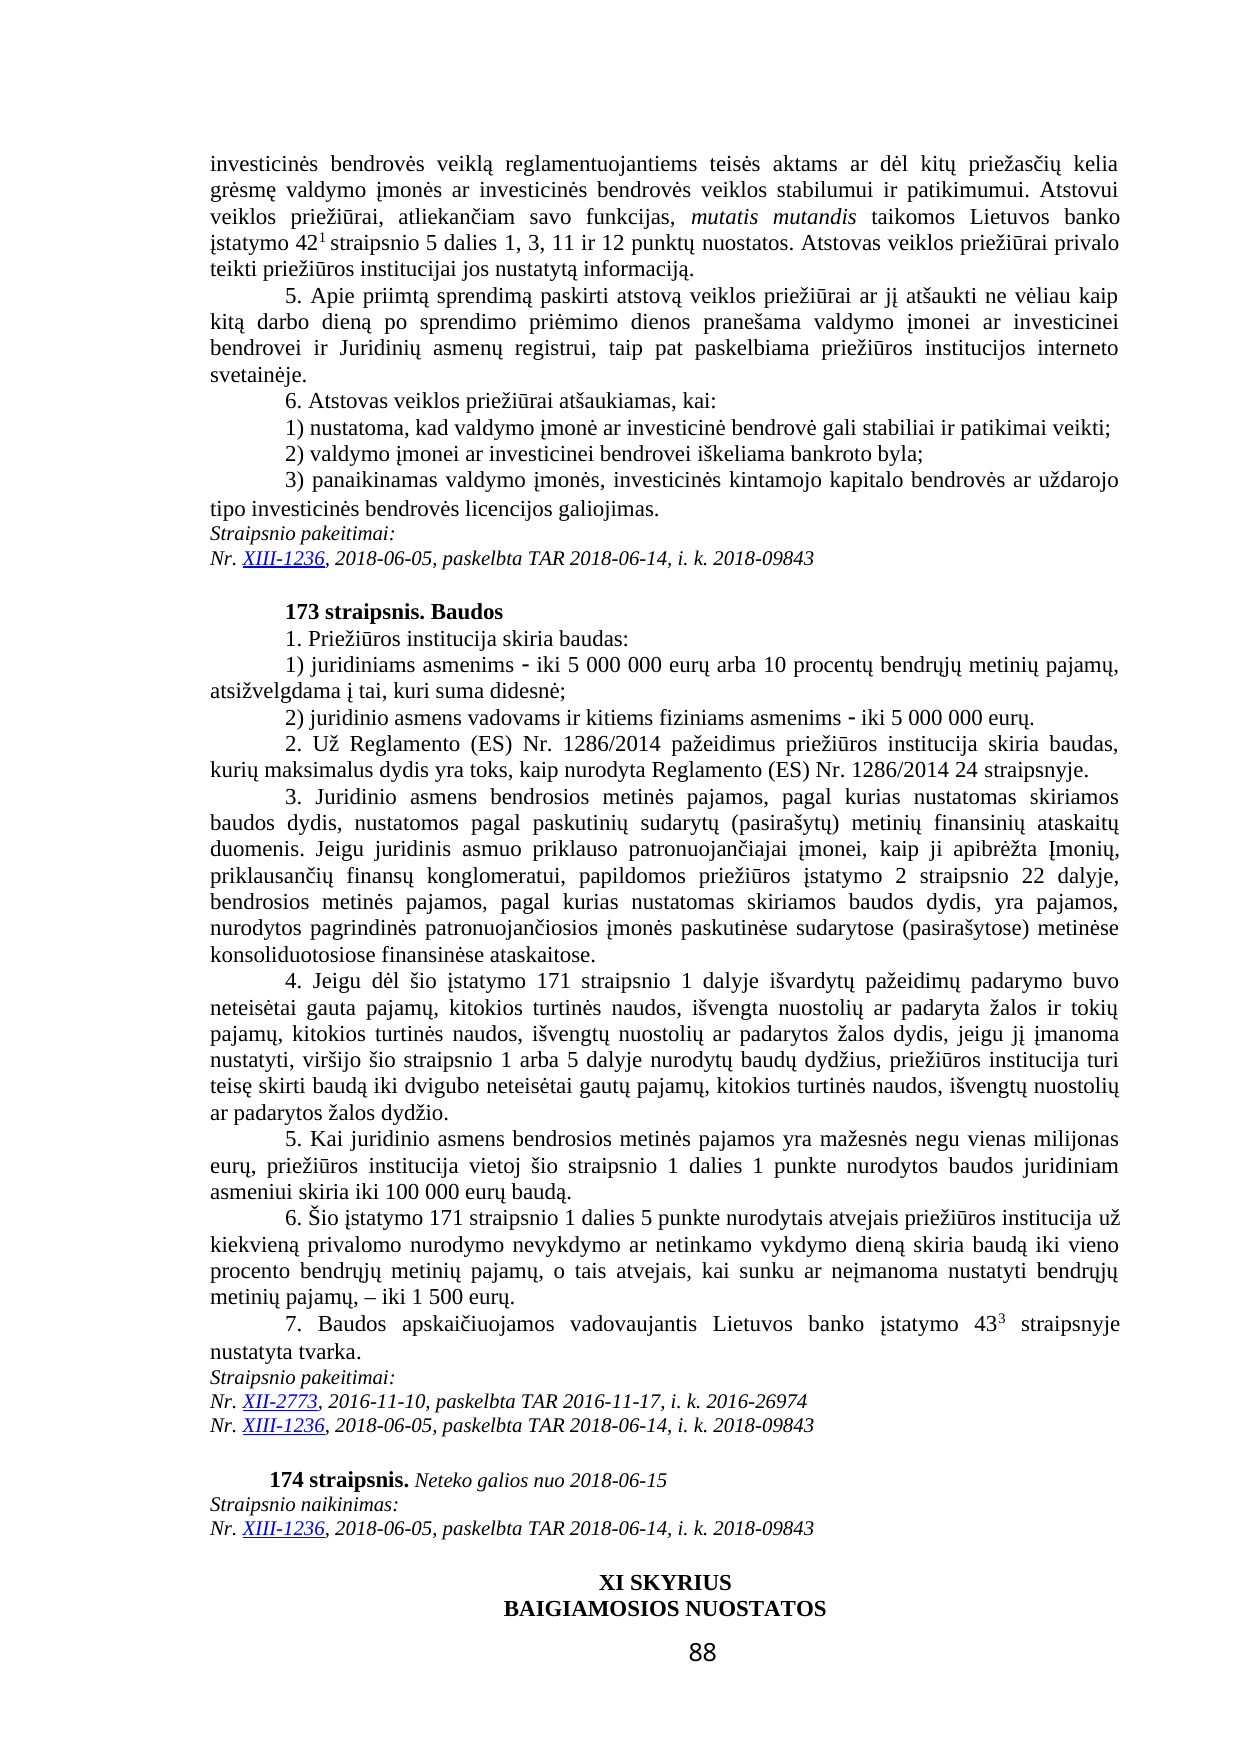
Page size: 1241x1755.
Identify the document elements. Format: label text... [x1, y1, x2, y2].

text 4. Jeigu dėl šio įstatymo 171 straipsnio 1 dalyje išvardytų pažeidimų padarymo buvo neteisėtai gauta pajamų, kitokios turtinės naudos, išvengta nuostolių ar padaryta žalos ir tokių pajamų, kitokios turtinės naudos, išvengtų nuostolių ar padarytos žalos dydis, jeigu jį įmanoma nustatyti, viršijo šio straipsnio 1 arba 5 dalyje nurodytų baudų dydžius, priežiūros institucija turi teisę skirti baudą iki dvigubo neteisėtai gautų pajamų, kitokios turtinės naudos, išvengtų nuostolių ar padarytos žalos dydžio. [210, 967, 1120, 1125]
text 1. Priežiūros institucija skiria baudas: [210, 624, 1120, 651]
text Nr. XIII-1236, 2018-06-05, paskelbta TAR 2018-06-14, i. k. 2018-09843 [210, 1413, 1120, 1437]
text 2) juridinio asmens vadovams ir kitiems fiziniams asmenims  iki 5 000 000 eurų. [210, 704, 1120, 730]
text 2. Už Reglamento (ES) Nr. 1286/2014 pažeidimus priežiūros institucija skiria baudas, kurių maksimalus dydis yra toks, kaip nurodyta Reglamento (ES) Nr. 1286/2014 24 straipsnyje. [210, 730, 1120, 783]
text 6. Šio įstatymo 171 straipsnio 1 dalies 5 punkte nurodytais atvejais priežiūros institucija už kiekvieną privalomo nurodymo nevykdymo ar netinkamo vykdymo dieną skiria baudą iki vieno procento bendrųjų metinių pajamų, o tais atvejais, kai sunku ar neįmanoma nustatyti bendrųjų metinių pajamų, – iki 1 500 eurų. [210, 1204, 1120, 1310]
text 5. Kai juridinio asmens bendrosios metinės pajamos yra mažesnės negu vienas milijonas eurų, priežiūros institucija vietoj šio straipsnio 1 dalies 1 punkte nurodytos baudos juridiniam asmeniui skiria iki 100 000 eurų baudą. [210, 1125, 1120, 1204]
text 3) panaikinamas valdymo įmonės, investicinės kintamojo kapitalo bendrovės ar uždarojo tipo investicinės bendrovės licencijos galiojimas. [210, 466, 1120, 521]
text 173 straipsnis. Baudos [210, 598, 1120, 624]
text 5. Apie priimtą sprendimą paskirti atstovą veiklos priežiūrai ar jį atšaukti ne vėliau kaip kitą darbo dieną po sprendimo priėmimo dienos pranešama valdymo įmonei ar investicinei bendrovei ir Juridinių asmenų registrui, taip pat paskelbiama priežiūros institucijos interneto svetainėje. [210, 282, 1120, 387]
text Nr. XIII-1236, 2018-06-05, paskelbta TAR 2018-06-14, i. k. 2018-09843 [210, 545, 1120, 569]
text 7. Baudos apskaičiuojamos vadovaujantis Lietuvos banko įstatymo 433 straipsnyje nustatyta tvarka. [210, 1310, 1120, 1365]
text 2) valdymo įmonei ar investicinei bendrovei iškeliama bankroto byla; [210, 440, 1120, 466]
text XI SKYRIUS [210, 1569, 1120, 1595]
text BAIGIAMOSIOS NUOSTATOS [210, 1595, 1120, 1622]
text 174 straipsnis. Neteko galios nuo 2018-06-15 [210, 1466, 1120, 1492]
text 1) juridiniams asmenims  iki 5 000 000 eurų arba 10 procentų bendrųjų metinių pajamų, atsižvelgdama į tai, kuri suma didesnė; [210, 651, 1120, 704]
text Nr. XII-2773, 2016-11-10, paskelbta TAR 2016-11-17, i. k. 2016-26974 [210, 1389, 1120, 1413]
text 1) nustatoma, kad valdymo įmonė ar investicinė bendrovė gali stabiliai ir patikimai veikti; [210, 413, 1120, 440]
text 6. Atstovas veiklos priežiūrai atšaukiamas, kai: [210, 387, 1120, 413]
text 3. Juridinio asmens bendrosios metinės pajamos, pagal kurias nustatomas skiriamos baudos dydis, nustatomos pagal paskutinių sudarytų (pasirašytų) metinių finansinių ataskaitų duomenis. Jeigu juridinis asmuo priklauso patronuojančiajai įmonei, kaip ji apibrėžta Įmonių, priklausančių finansų konglomeratui, papildomos priežiūros įstatymo 2 straipsnio 22 dalyje, bendrosios metinės pajamos, pagal kurias nustatomas skiriamos baudos dydis, yra pajamos, nurodytos pagrindinės patronuojančiosios įmonės paskutinėse sudarytose (pasirašytose) metinėse konsoliduotosiose finansinėse ataskaitose. [210, 783, 1120, 967]
text Straipsnio pakeitimai: [210, 1365, 1120, 1389]
text Straipsnio pakeitimai: [210, 521, 1120, 545]
text Straipsnio naikinimas: [210, 1492, 1120, 1516]
text Nr. XIII-1236, 2018-06-05, paskelbta TAR 2018-06-14, i. k. 2018-09843 [210, 1516, 1120, 1540]
text investicinės bendrovės veiklą reglamentuojantiems teisės aktams ar dėl kitų priežasčių kelia grėsmę valdymo įmonės ar investicinės bendrovės veiklos stabilumui ir patikimumui. Atstovui veiklos priežiūrai, atliekančiam savo funkcijas, mutatis mutandis taikomos Lietuvos banko įstatymo 421 straipsnio 5 dalies 1, 3, 11 ir 12 punktų nuostatos. Atstovas veiklos priežiūrai privalo teikti priežiūros institucijai jos nustatytą informaciją. [210, 150, 1120, 282]
